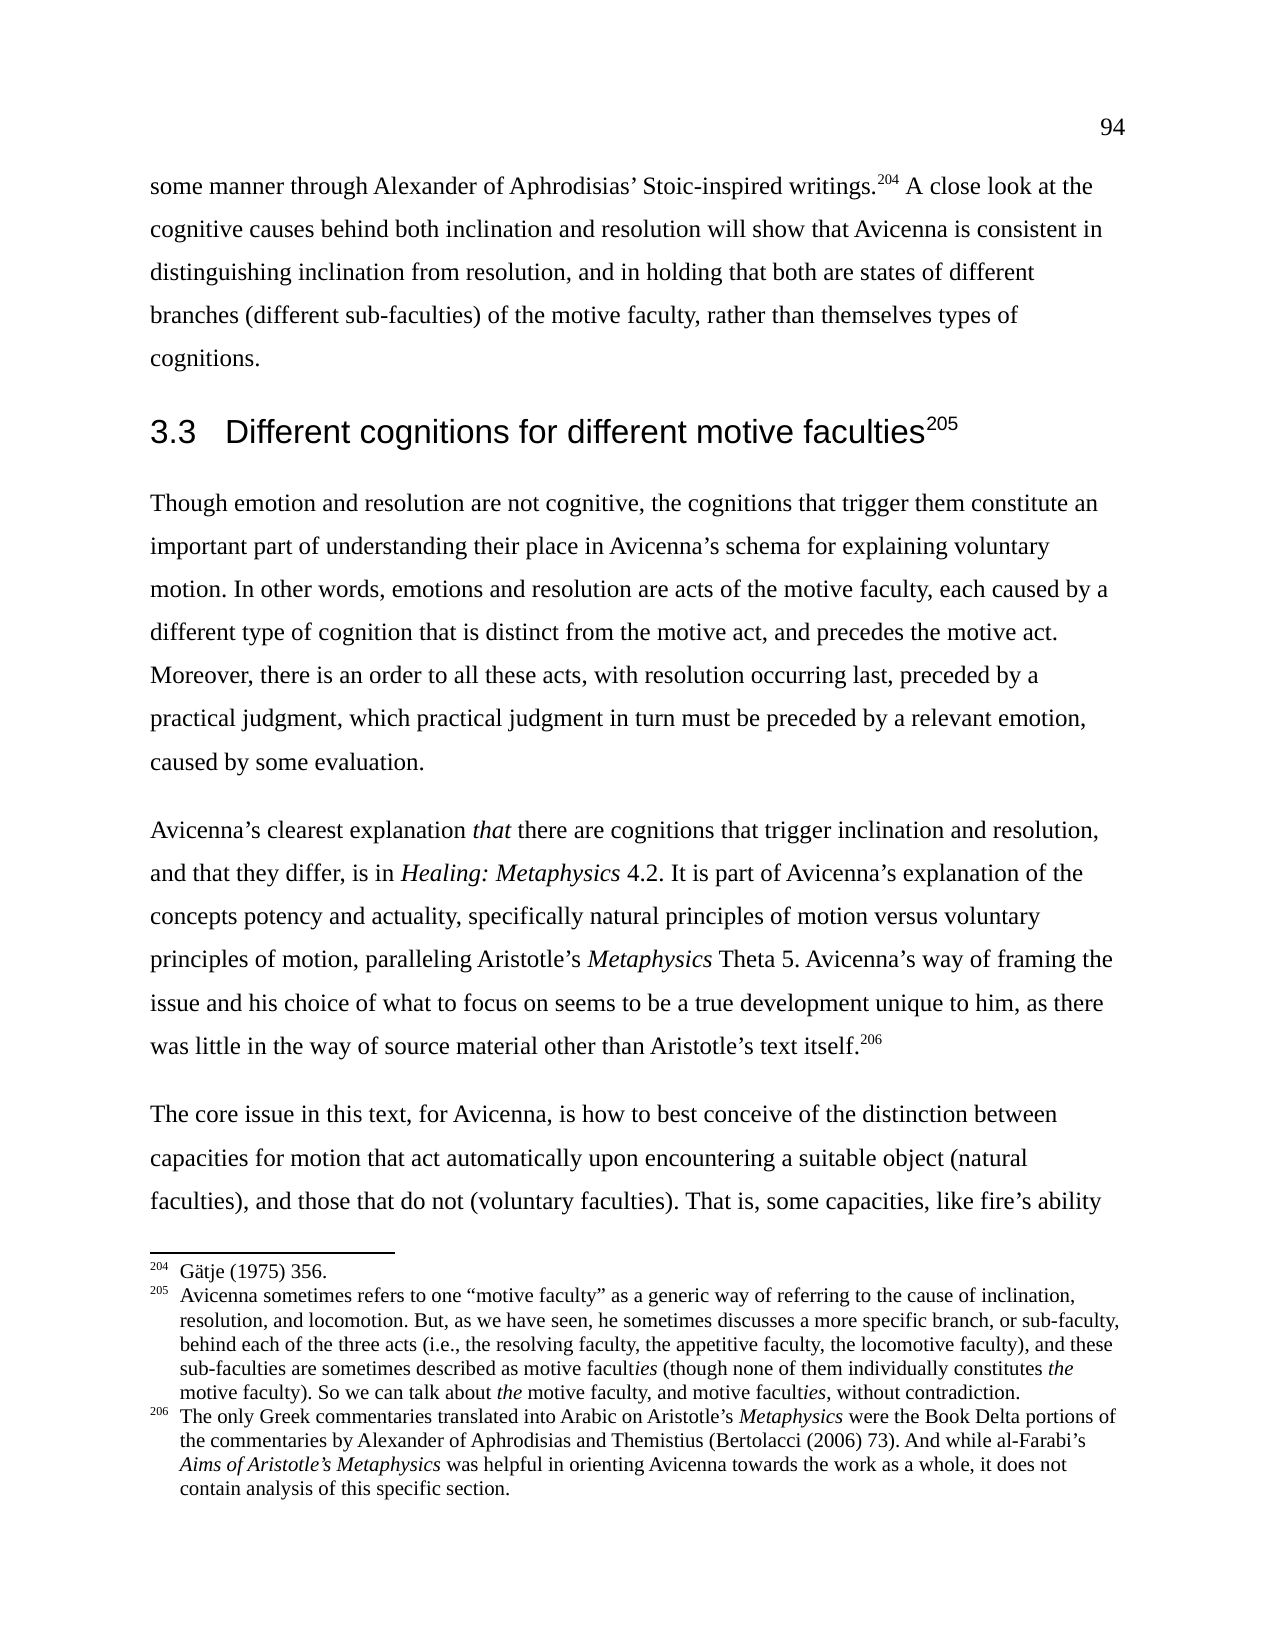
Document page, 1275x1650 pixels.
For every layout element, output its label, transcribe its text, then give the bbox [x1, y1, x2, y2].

text The core issue in this text, for Avicenna, is how to best conceive of the distinction between capacities for motion that act automatically upon encountering a suitable object (natural faculties), and those that do not (voluntary faculties). That is, some capacities, like fire’s ability [150, 1099, 1125, 1214]
text Though emotion and resolution are not cognitive, the cognitions that trigger them constitute an important part of understanding their place in Avicenna’s schema for explaining voluntary motion. In other words, emotions and resolution are acts of the motive faculty, each caused by a different type of cognition that is distinct from the motive act, and precedes the motive act. Moreover, there is an order to all these acts, with resolution occurring last, preceded by a practical judgment, which practical judgment in turn must be preceded by a relevant emotion, caused by some evaluation. [150, 488, 1125, 775]
text Avicenna sometimes refers to one “motive faculty” as a generic way of referring to the cause of inclination, resolution, and locomotion. But, as we have seen, he sometimes discusses a more specific branch, or sub-faculty, behind each of the three acts (i.e., the resolving faculty, the appetitive faculty, the locomotive faculty), and these sub-faculties are sometimes described as motive faculties (though none of them individually constitutes the motive faculty). So we can talk about the motive faculty, and motive faculties, without contradiction. [150, 1283, 1125, 1404]
text some manner through Alexander of Aphrodisias’ Stoic-inspired writings. A close look at the cognitive causes behind both inclination and resolution will show that Avicenna is consistent in distinguishing inclination from resolution, and in holding that both are states of different branches (different sub-faculties) of the motive faculty, rather than themselves types of cognitions. [150, 171, 1125, 372]
subtitle 3.3 Different cognitions for different motive faculties [150, 412, 1125, 450]
text Avicenna’s clearest explanation that there are cognitions that trigger inclination and resolution, and that they differ, is in Healing: Metaphysics 4.2. It is part of Avicenna’s explanation of the concepts potency and actuality, specifically natural principles of motion versus voluntary principles of motion, paralleling Aristotle’s Metaphysics Theta 5. Avicenna’s way of framing the issue and his choice of what to focus on seems to be a true development unique to him, as there was little in the way of source material other than Aristotle’s text itself. [150, 815, 1125, 1059]
text Gätje (1975) 356. [150, 1259, 1125, 1283]
text The only Greek commentaries translated into Arabic on Aristotle’s Metaphysics were the Book Delta portions of the commentaries by Alexander of Aphrodisias and Themistius (Bertolacci (2006) 73). And while al-Farabi’s Aims of Aristotle’s Metaphysics was helpful in orienting Avicenna towards the work as a whole, it does not contain analysis of this specific section. [150, 1404, 1125, 1500]
